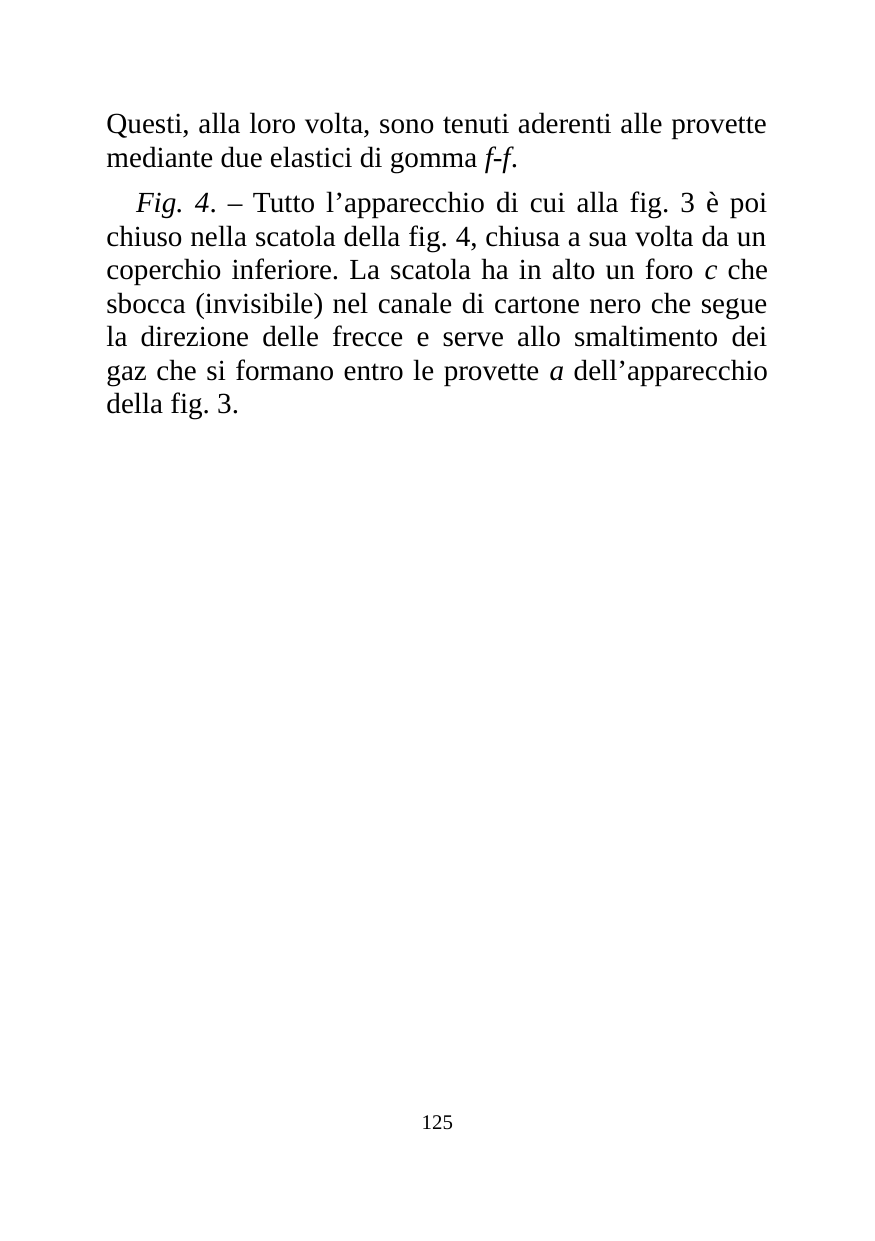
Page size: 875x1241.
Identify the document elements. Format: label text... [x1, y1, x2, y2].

text Fig. 4. – Tutto l’apparecchio di cui alla fig. 3 è poi chiuso nella scatola della fig. 4, chiusa a sua volta da un coperchio inferiore. La scatola ha in alto un foro c che sbocca (invisibile) nel canale di cartone nero che segue la direzione delle frecce e serve allo smaltimento dei gaz che si formano entro le provette a dell’apparecchio della fig. 3. [106, 185, 768, 420]
text Questi, alla loro volta, sono tenuti aderenti alle provette mediante due elastici di gomma f-f. [106, 106, 768, 173]
